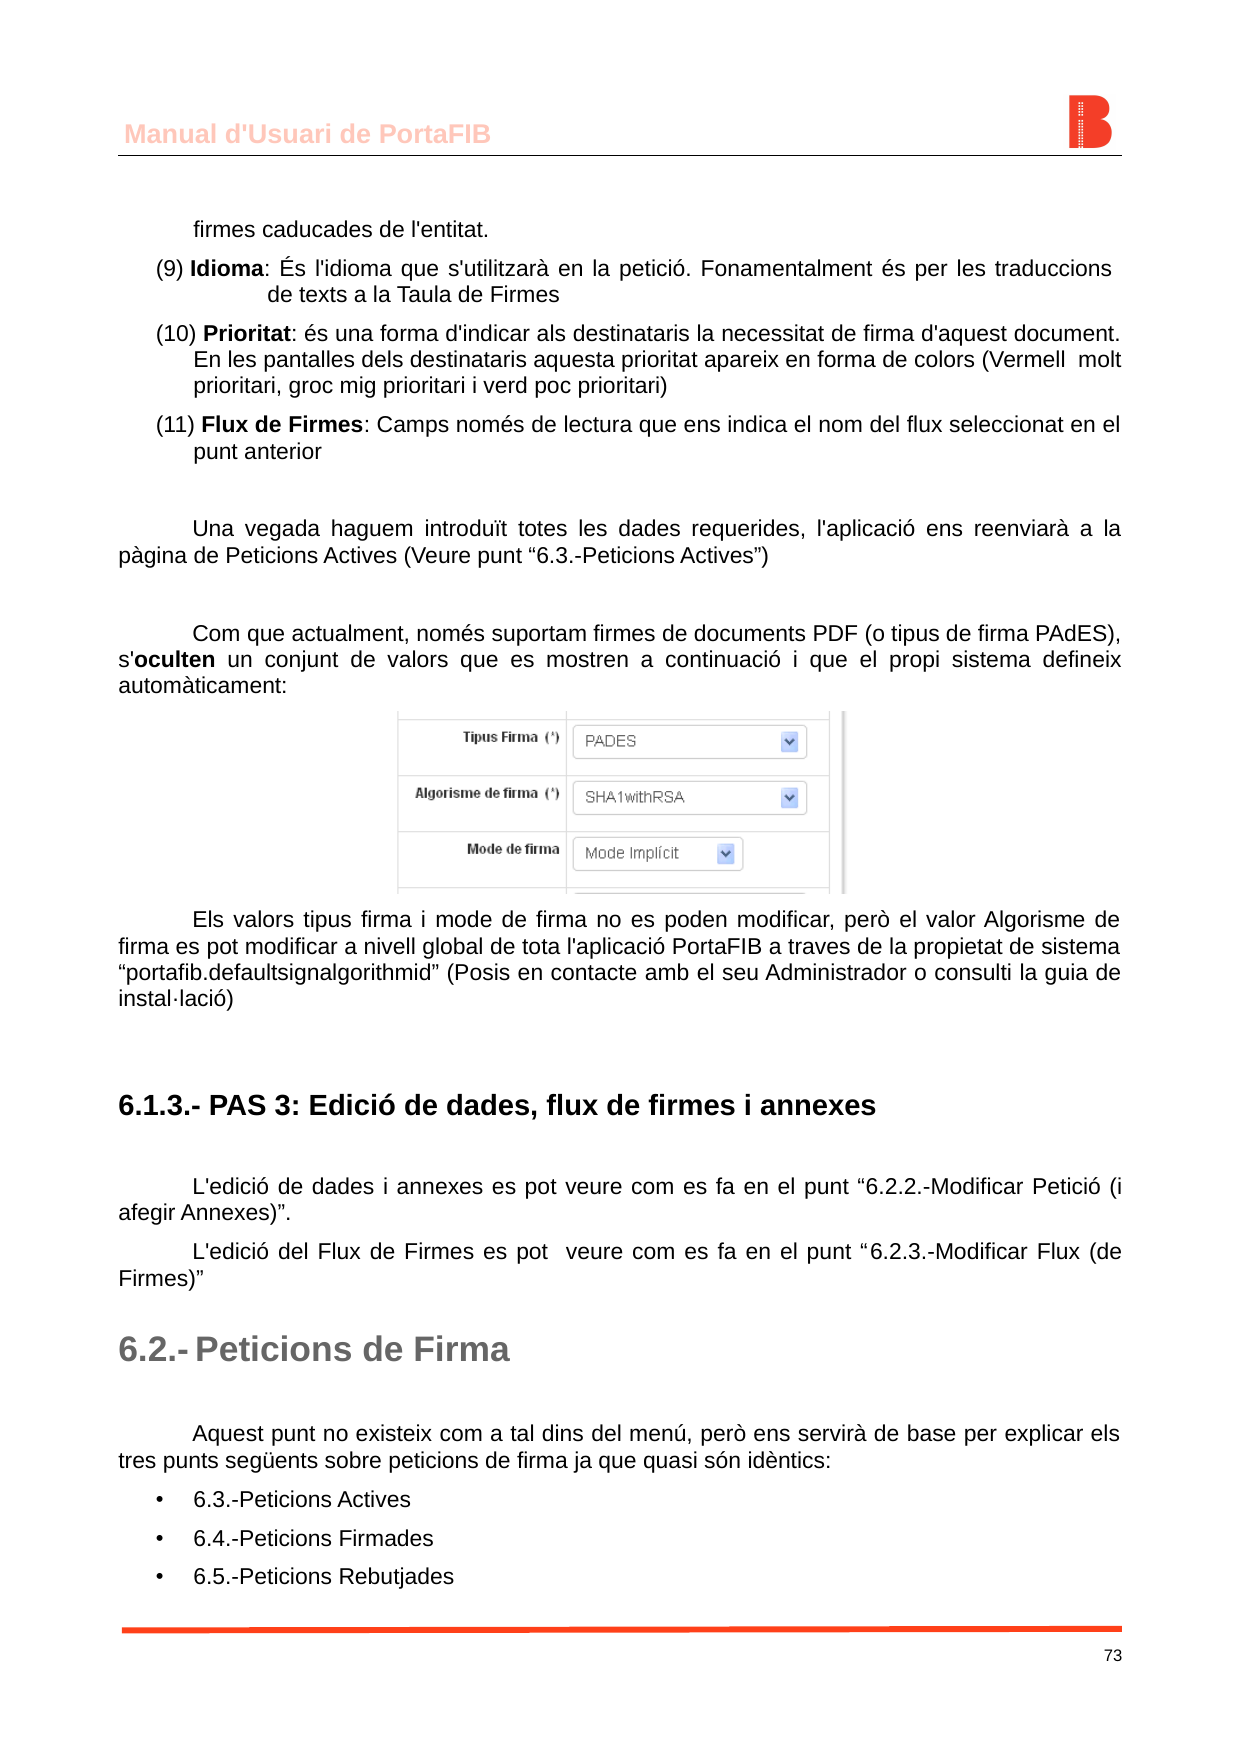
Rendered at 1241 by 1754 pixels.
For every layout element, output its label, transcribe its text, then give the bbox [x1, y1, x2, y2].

picture [387, 711, 854, 894]
list Flux de Firmes: Camps només de lectura que ens indica el nom del flux seleccionat en el punt anterior [156, 411, 1122, 464]
subtitle Peticions de Firma [118, 1328, 1122, 1369]
text Els valors tipus firma i mode de firma no es poden modificar, però el valor Algorisme de firma es pot modificar a nivell global de tota l'aplicació PortaFIB a traves de la propietat de sistema “portafib.defaultsignalgorithmid” (Posis en contacte amb el seu Administrador o consulti la guia de instal·lació) [118, 906, 1122, 1012]
list 6.4.-Peticions Firmades [156, 1524, 1122, 1551]
list Idioma: És l'idioma que s'utilitzarà en la petició. Fonamentalment és per les traduccions de texts a la Taula de Firmes [156, 254, 1122, 307]
text Com que actualment, només suportam firmes de documents PDF (o tipus de firma PAdES), s'oculten un conjunt de valors que es mostren a continuació i que el propi sistema defineix automàticament: [118, 619, 1122, 698]
list Prioritat: és una forma d'indicar als destinataris la necessitat de firma d'aquest document. En les pantalles dels destinataris aquesta prioritat apareix en forma de colors (Vermell molt prioritari, groc mig prioritari i verd poc prioritari) [156, 320, 1122, 399]
text L'edició de dades i annexes es pot veure com es fa en el punt “6.2.2.-Modificar Petició (i afegir Annexes)”. [118, 1173, 1122, 1226]
text Aquest punt no existeix com a tal dins del menú, però ens servirà de base per explicar els tres punts següents sobre peticions de firma ja que quasi són idèntics: [118, 1420, 1122, 1473]
subtitle PAS 3: Edició de dades, flux de firmes i annexes [118, 1088, 1122, 1122]
list firmes caducades de l'entitat. [156, 216, 1122, 242]
picture [1063, 94, 1117, 150]
list 6.5.-Peticions Rebutjades [156, 1563, 1122, 1590]
text Una vegada haguem introduït totes les dades requerides, l'aplicació ens reenviarà a la pàgina de Peticions Actives (Veure punt “6.3.-Peticions Actives”) [118, 515, 1122, 568]
list 6.3.-Peticions Actives [156, 1486, 1122, 1512]
text L'edició del Flux de Firmes es pot veure com es fa en el punt “6.2.3.-Modificar Flux (de Firmes)” [118, 1238, 1122, 1291]
